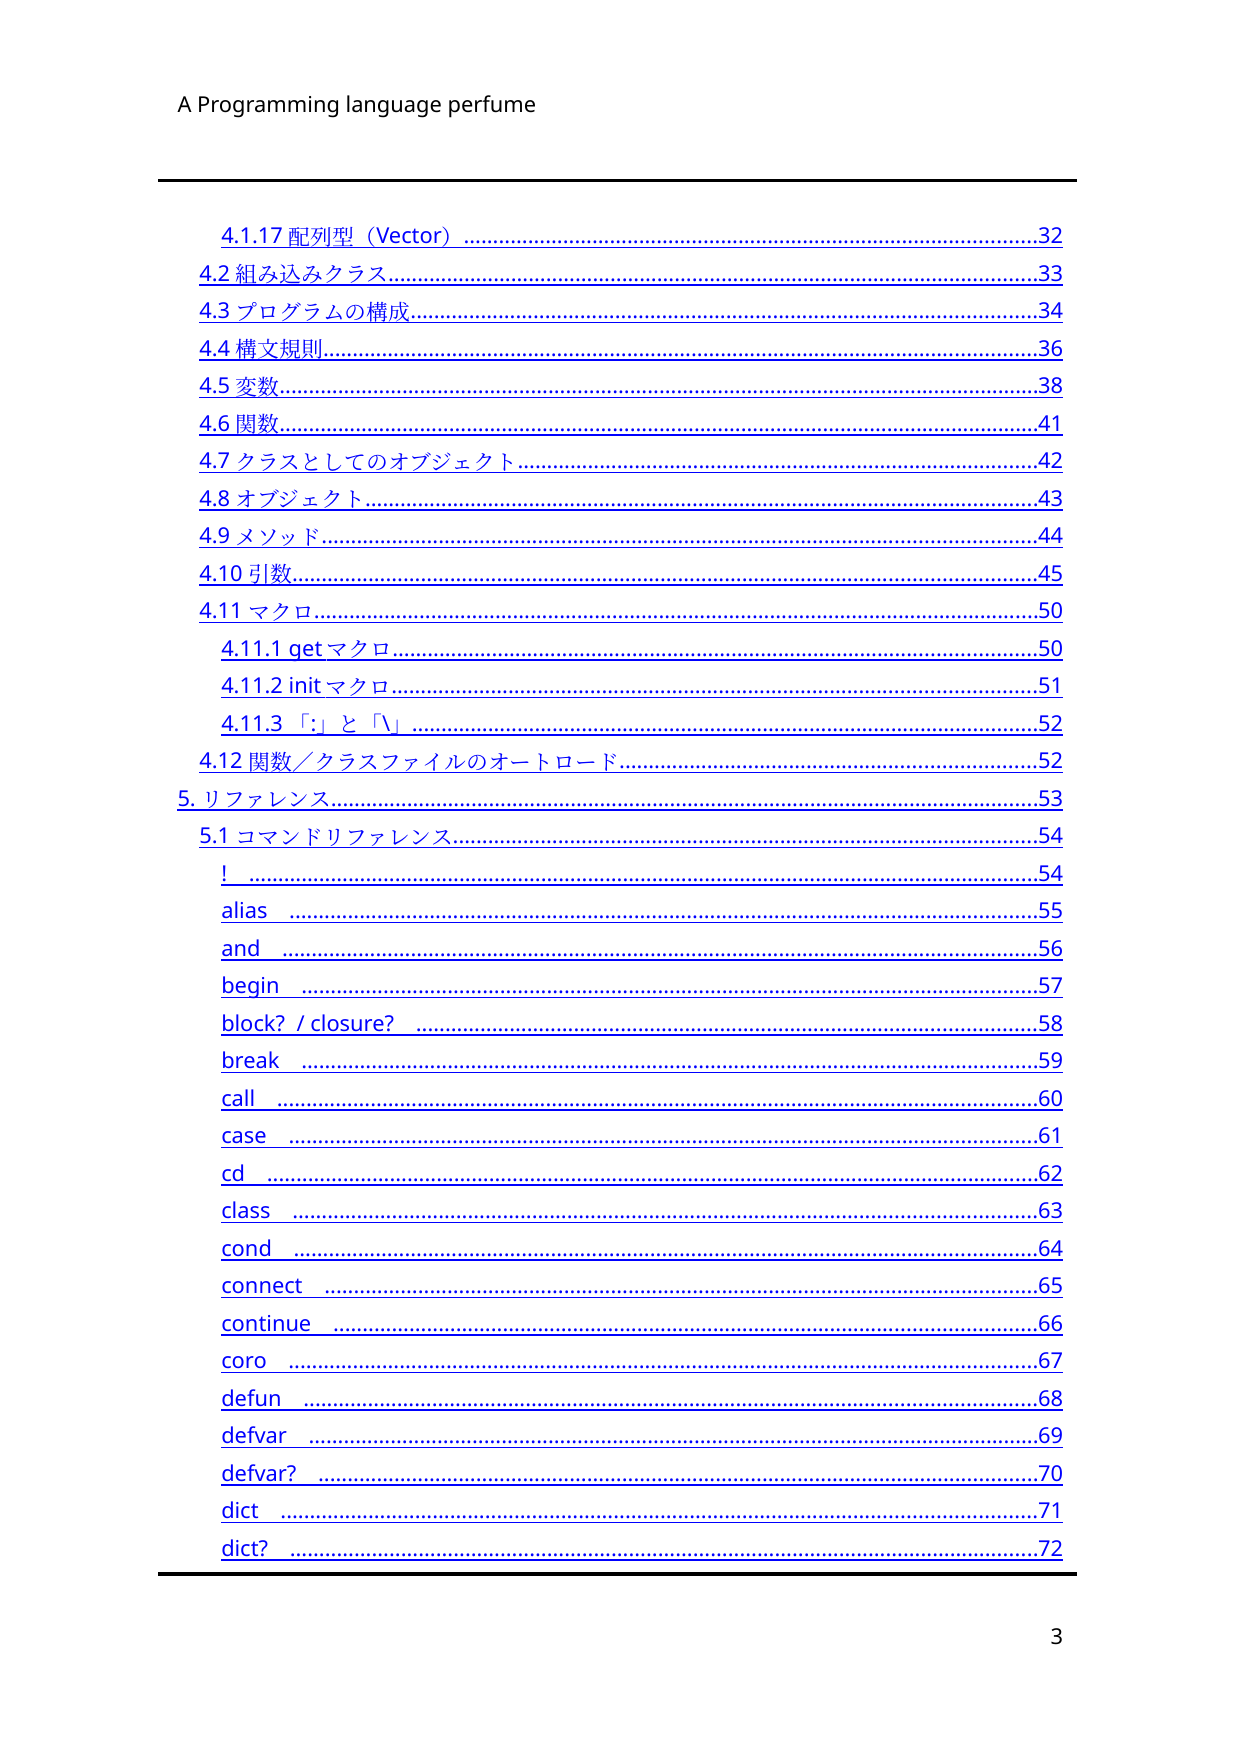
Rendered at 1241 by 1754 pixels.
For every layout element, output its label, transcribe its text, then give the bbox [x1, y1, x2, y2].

text [221, 661, 1063, 667]
text cond 64 [221, 1229, 1063, 1259]
text cd 62 [221, 1154, 1063, 1184]
text 5. リファレンス 53 [177, 779, 1063, 809]
text [199, 773, 1063, 779]
text [199, 548, 1063, 554]
text call 60 [221, 1079, 1063, 1109]
text 4.1.17 配列型（Vector） 32 [221, 217, 1063, 247]
text 4.7 クラスとしてのオブジェクト 42 [199, 442, 1063, 472]
text defvar? 70 [221, 1454, 1063, 1484]
text and 56 [221, 929, 1063, 959]
text 4.8 オブジェクト 43 [199, 479, 1063, 509]
text [221, 1111, 1063, 1117]
text ! 54 [221, 854, 1063, 884]
text 4.5 変数 38 [199, 367, 1063, 397]
text [221, 1448, 1063, 1454]
text 4.12 関数／クラスファイルのオートロード 52 [199, 742, 1063, 772]
text block? / closure? 58 [221, 1004, 1063, 1034]
text dict 71 [221, 1492, 1063, 1522]
text 5.1 コマンドリファレンス 54 [199, 817, 1063, 847]
text case 61 [221, 1117, 1063, 1147]
text 4.3 プログラムの構成 34 [199, 292, 1063, 322]
text [221, 1336, 1063, 1342]
text [221, 736, 1063, 742]
text [221, 1373, 1063, 1379]
text continue 66 [221, 1304, 1063, 1334]
text alias 55 [221, 892, 1063, 922]
text [199, 436, 1063, 442]
text [199, 323, 1063, 329]
text [199, 586, 1063, 592]
text [199, 623, 1063, 629]
text break 59 [221, 1042, 1063, 1072]
text [199, 511, 1063, 517]
text [221, 886, 1063, 892]
text connect 65 [221, 1267, 1063, 1297]
text [177, 811, 1063, 817]
text [221, 1486, 1063, 1492]
text [221, 248, 1063, 254]
text 4.11.3 「:」と「\」 52 [221, 704, 1063, 734]
text [199, 361, 1063, 367]
text [221, 1073, 1063, 1079]
text begin 57 [221, 967, 1063, 997]
text [221, 1036, 1063, 1042]
text 4.2 組み込みクラス 33 [199, 254, 1063, 284]
text 4.11.1 getマクロ 50 [221, 629, 1063, 659]
text [221, 998, 1063, 1004]
text [221, 923, 1063, 929]
text [221, 1561, 1063, 1567]
text [199, 398, 1063, 404]
text [221, 1261, 1063, 1267]
text coro 67 [221, 1342, 1063, 1372]
text 4.10 引数 45 [199, 554, 1063, 584]
text [221, 1298, 1063, 1304]
text [221, 1223, 1063, 1229]
text 4.11 マクロ 50 [199, 592, 1063, 622]
text [199, 286, 1063, 292]
text [221, 1411, 1063, 1417]
text [221, 961, 1063, 967]
text defvar 69 [221, 1417, 1063, 1447]
text 4.4 構文規則 36 [199, 329, 1063, 359]
text class 63 [221, 1192, 1063, 1222]
text dict? 72 [221, 1529, 1063, 1559]
text [221, 1186, 1063, 1192]
text [199, 848, 1063, 854]
text [221, 1148, 1063, 1154]
text 4.11.2 initマクロ 51 [221, 667, 1063, 697]
text 4.6 関数 41 [199, 404, 1063, 434]
text [199, 473, 1063, 479]
text [221, 698, 1063, 704]
text [221, 1523, 1063, 1529]
text defun 68 [221, 1379, 1063, 1409]
text 4.9 メソッド 44 [199, 517, 1063, 547]
